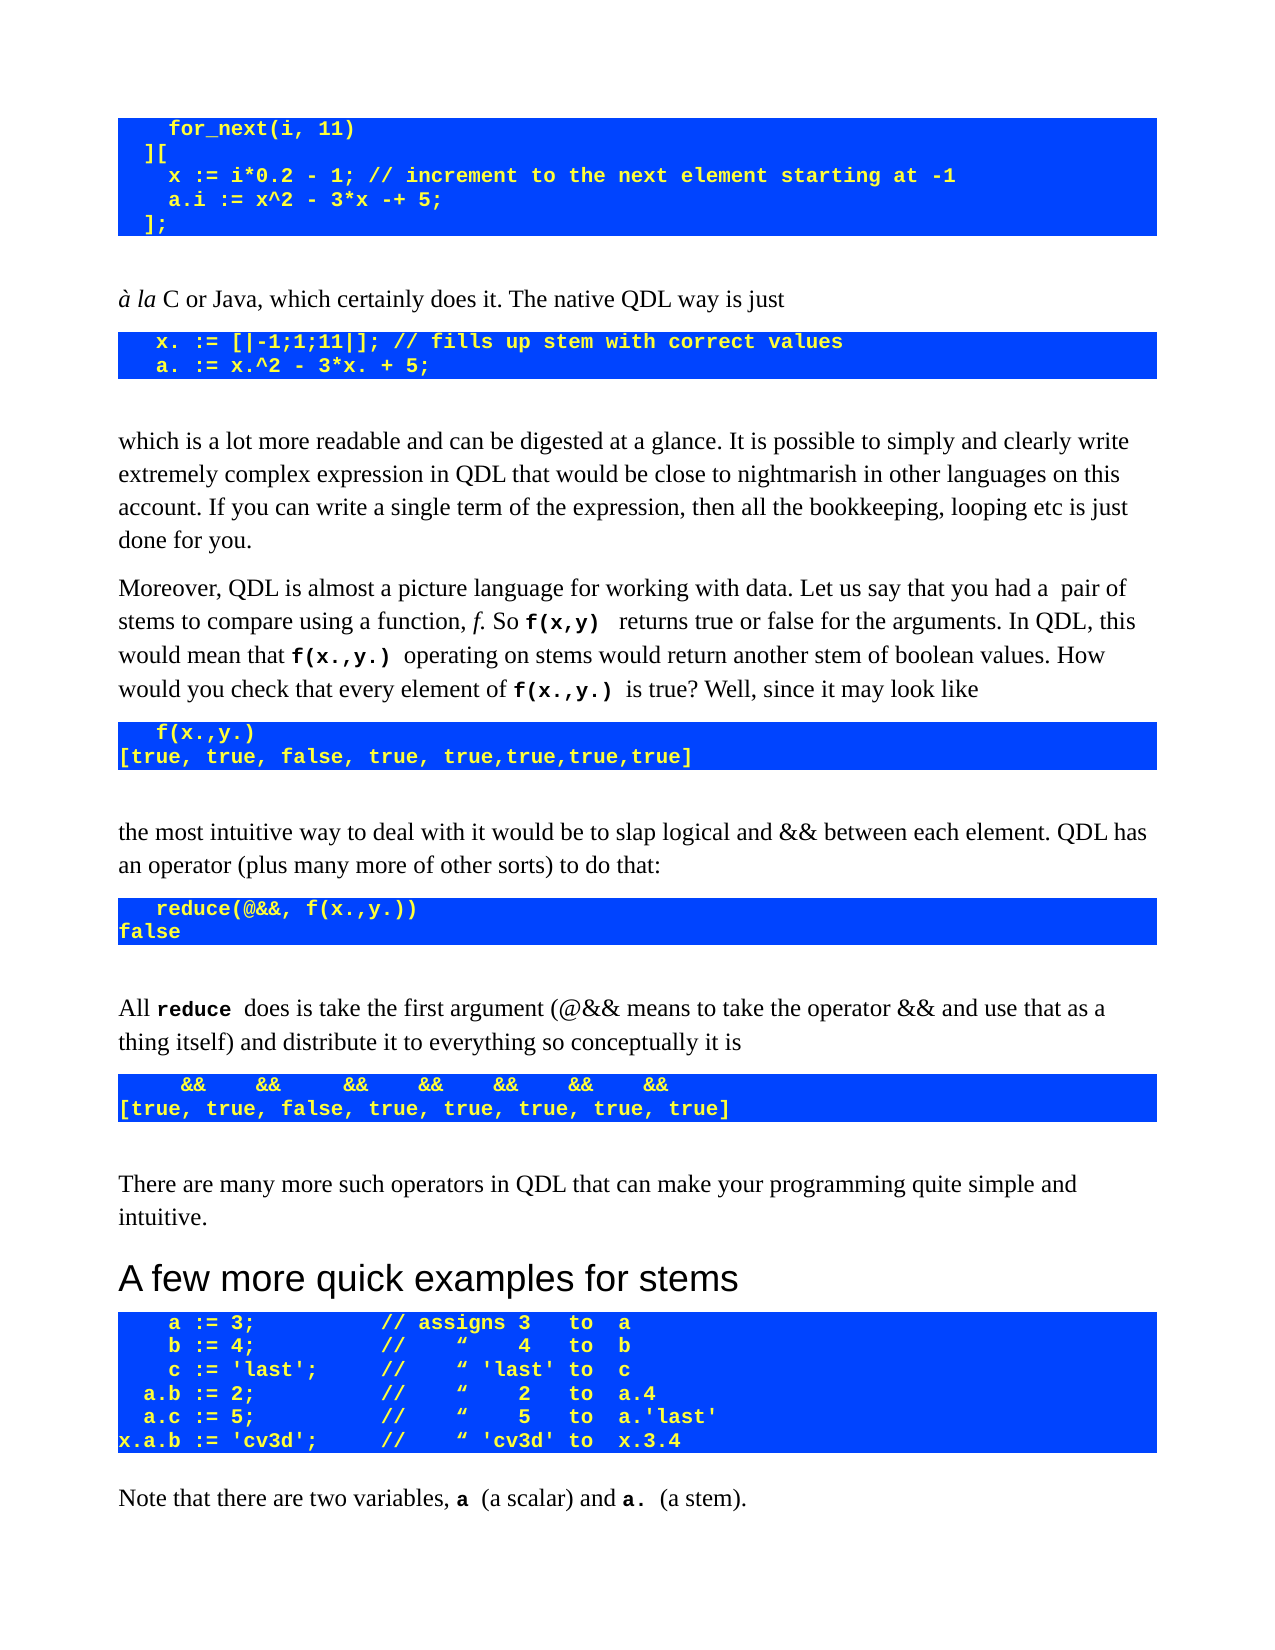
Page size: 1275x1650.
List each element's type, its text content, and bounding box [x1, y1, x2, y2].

text c := 'last'; // “ 'last' to c [118, 1359, 1157, 1383]
text There are many more such operators in QDL that can make your programming quite simple and intuitive. [118, 1169, 1157, 1231]
subtitle A few more quick examples for stems [118, 1256, 1157, 1299]
text ]; [118, 213, 1157, 236]
text [true, true, false, true, true, true, true, true] [118, 1098, 1157, 1122]
text ][ [118, 142, 1157, 165]
text a. := x.^2 - 3*x. + 5; [118, 355, 1157, 379]
text Note that there are two variables, a (a scalar) and a. (a stem). [118, 1483, 1157, 1513]
text x.a.b := 'cv3d'; // “ 'cv3d' to x.3.4 [118, 1430, 1157, 1453]
text for_next(i, 11) [118, 118, 1157, 142]
text [true, true, false, true, true,true,true,true] [118, 746, 1157, 770]
text the most intuitive way to deal with it would be to slap logical and && between each element. QDL has an operator (plus many more of other sorts) to do that: [118, 817, 1157, 879]
text reduce(@&&, f(x.,y.)) [118, 898, 1157, 922]
text x := i*0.2 - 1; // increment to the next element starting at -1 [118, 165, 1157, 189]
text && && && && && && && [118, 1074, 1157, 1098]
text x. := [|-1;1;11|]; // fills up stem with correct values [118, 332, 1157, 355]
text f(x.,y.) [118, 722, 1157, 746]
text à la C or Java, which certainly does it. The native QDL way is just [118, 284, 1157, 313]
text Moreover, QDL is almost a picture language for working with data. Let us say that you had a pair of stems to compare using a function, f. So f(x,y) returns true or false for the arguments. In QDL, this would mean that f(x.,y.) operating on stems would return another stem of boolean values. How would you check that every element of f(x.,y.) is true? Well, since it may look like [118, 573, 1157, 703]
text which is a lot more readable and can be digested at a glance. It is possible to simply and clearly write extremely complex expression in QDL that would be close to nightmarish in other languages on this account. If you can write a single term of the expression, then all the bookkeeping, looping etc is just done for you. [118, 426, 1157, 554]
text a.c := 5; // “ 5 to a.'last' [118, 1406, 1157, 1430]
text a.i := x^2 - 3*x -+ 5; [118, 189, 1157, 213]
text All reduce does is take the first argument (@&& means to take the operator && and use that as a thing itself) and distribute it to everything so conceptually it is [118, 993, 1157, 1055]
text a := 3; // assigns 3 to a [118, 1312, 1157, 1335]
text false [118, 922, 1157, 945]
text b := 4; // “ 4 to b [118, 1335, 1157, 1359]
text a.b := 2; // “ 2 to a.4 [118, 1383, 1157, 1406]
